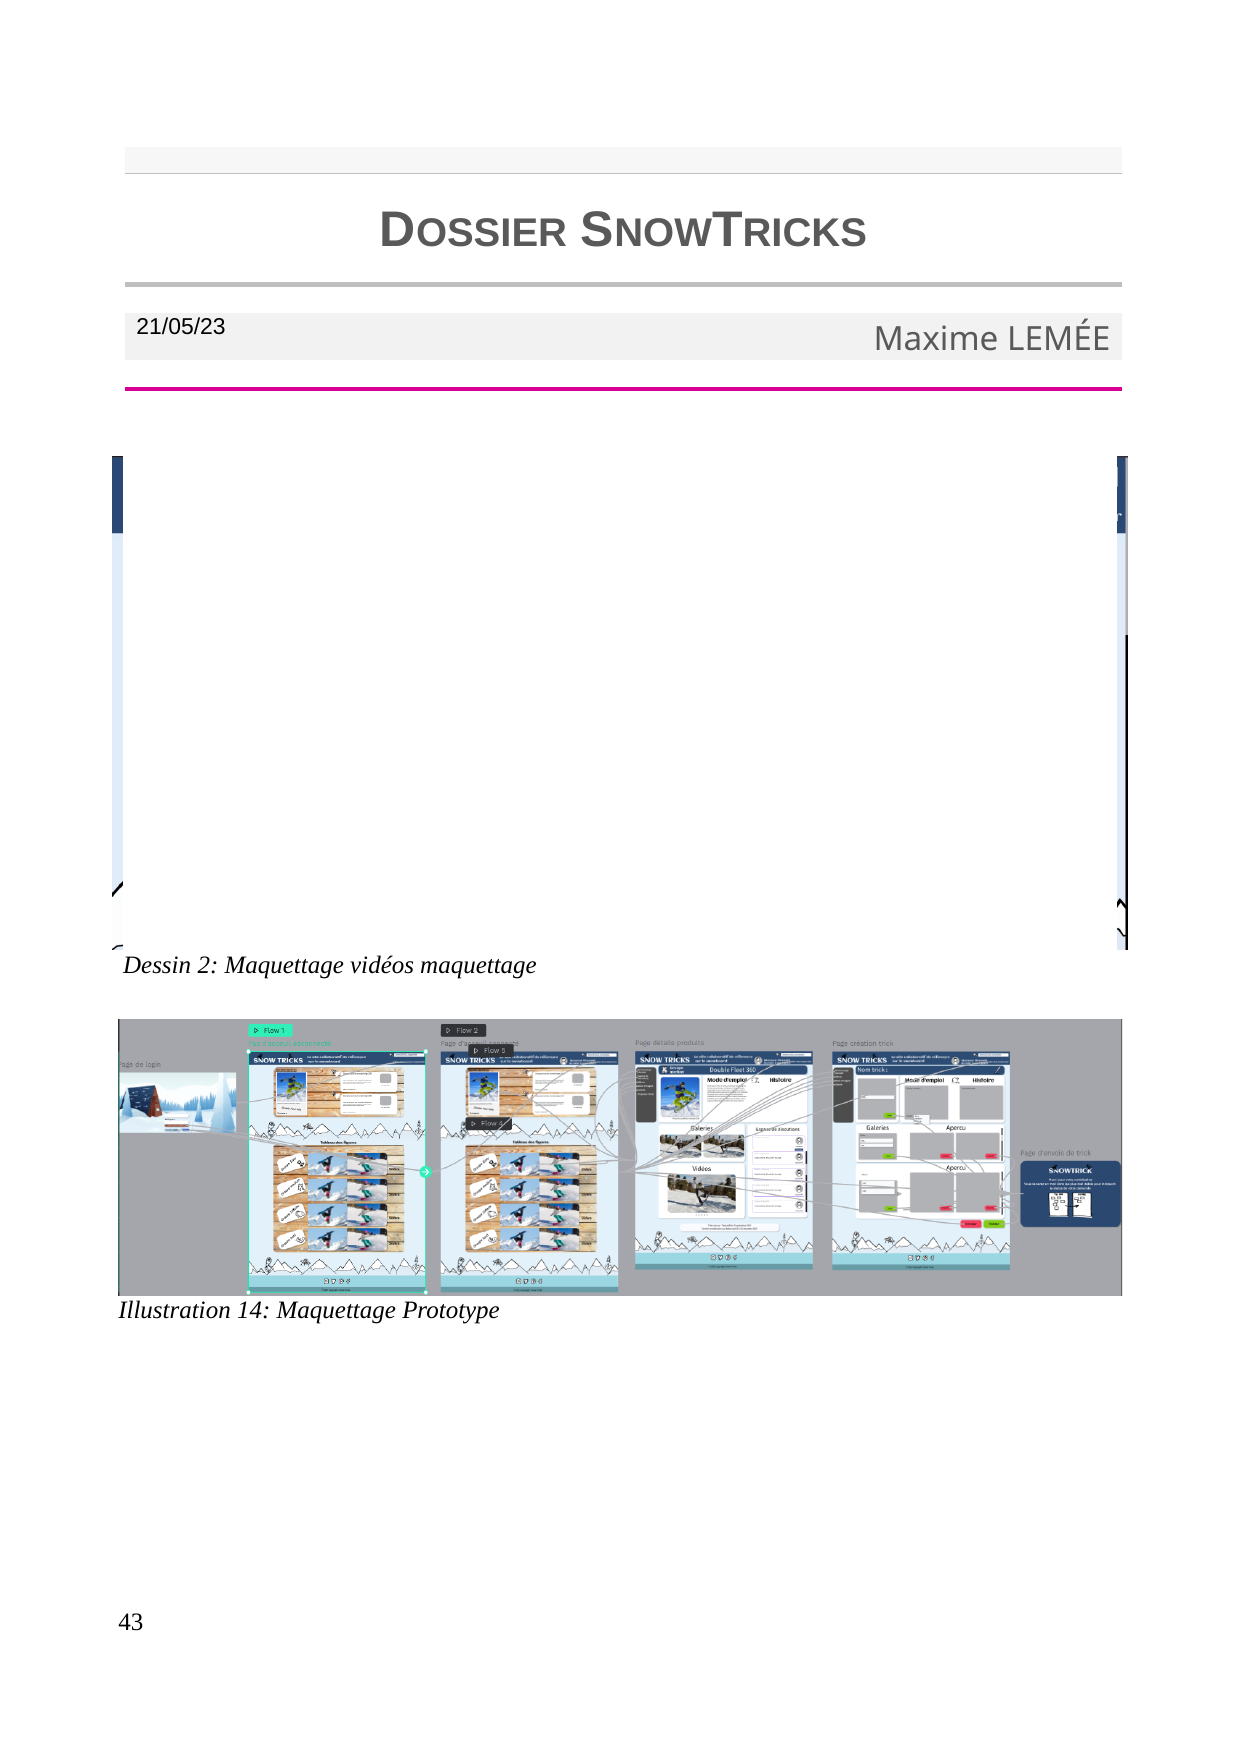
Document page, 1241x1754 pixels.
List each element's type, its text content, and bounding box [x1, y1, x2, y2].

picture [118, 1019, 1123, 1296]
text Illustration 14: Maquettage Prototype [118, 1296, 1122, 1324]
text Dessin 2: Maquettage vidéos maquettage [123, 468, 1117, 979]
